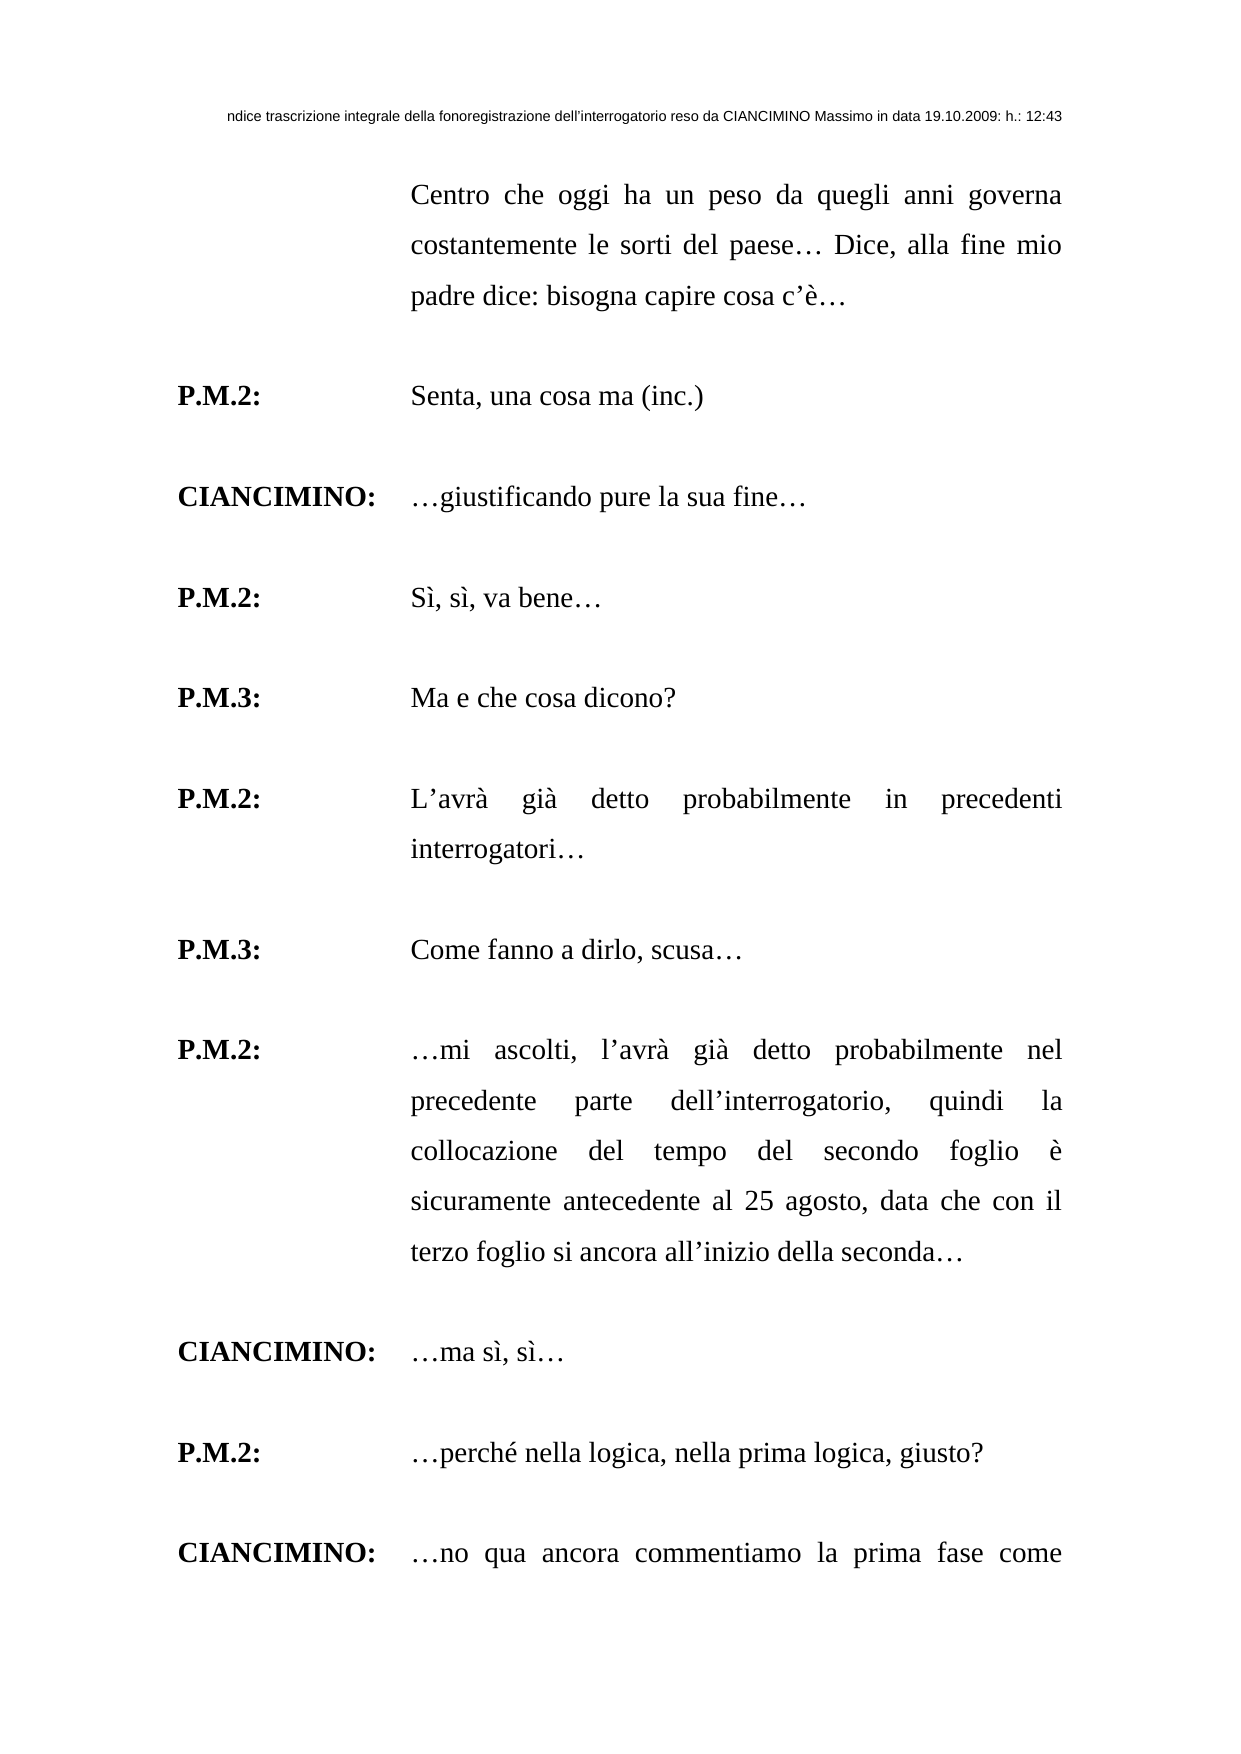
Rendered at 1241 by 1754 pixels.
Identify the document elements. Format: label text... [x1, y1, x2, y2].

text Centro che oggi ha un peso da quegli anni governa costantemente le sorti del paese… Dice, alla fine mio padre dice: bisogna capire cosa c’è… [177, 177, 1063, 311]
text P.M.3: Ma e che cosa dicono? [177, 680, 1063, 714]
text P.M.3: Come fanno a dirlo, scusa… [177, 932, 1063, 965]
text CIANCIMINO: …ma sì, sì… [177, 1334, 1063, 1368]
text CIANCIMINO: …giustificando pure la sua fine… [177, 479, 1063, 513]
text P.M.2: …mi ascolti, l’avrà già detto probabilmente nel precedente parte dell’interrogatorio, quindi la collocazione del tempo del secondo foglio è sicuramente antecedente al 25 agosto, data che con il terzo foglio si ancora all’inizio della seconda… [177, 1032, 1063, 1267]
text P.M.2: Sì, sì, va bene… [177, 580, 1063, 613]
text P.M.2: L’avrà già detto probabilmente in precedenti interrogatori… [177, 781, 1063, 865]
text CIANCIMINO: …no qua ancora commentiamo la prima fase come [177, 1536, 1063, 1569]
text P.M.2: Senta, una cosa ma (inc.) [177, 378, 1063, 412]
text P.M.2: …perché nella logica, nella prima logica, giusto? [177, 1435, 1063, 1468]
